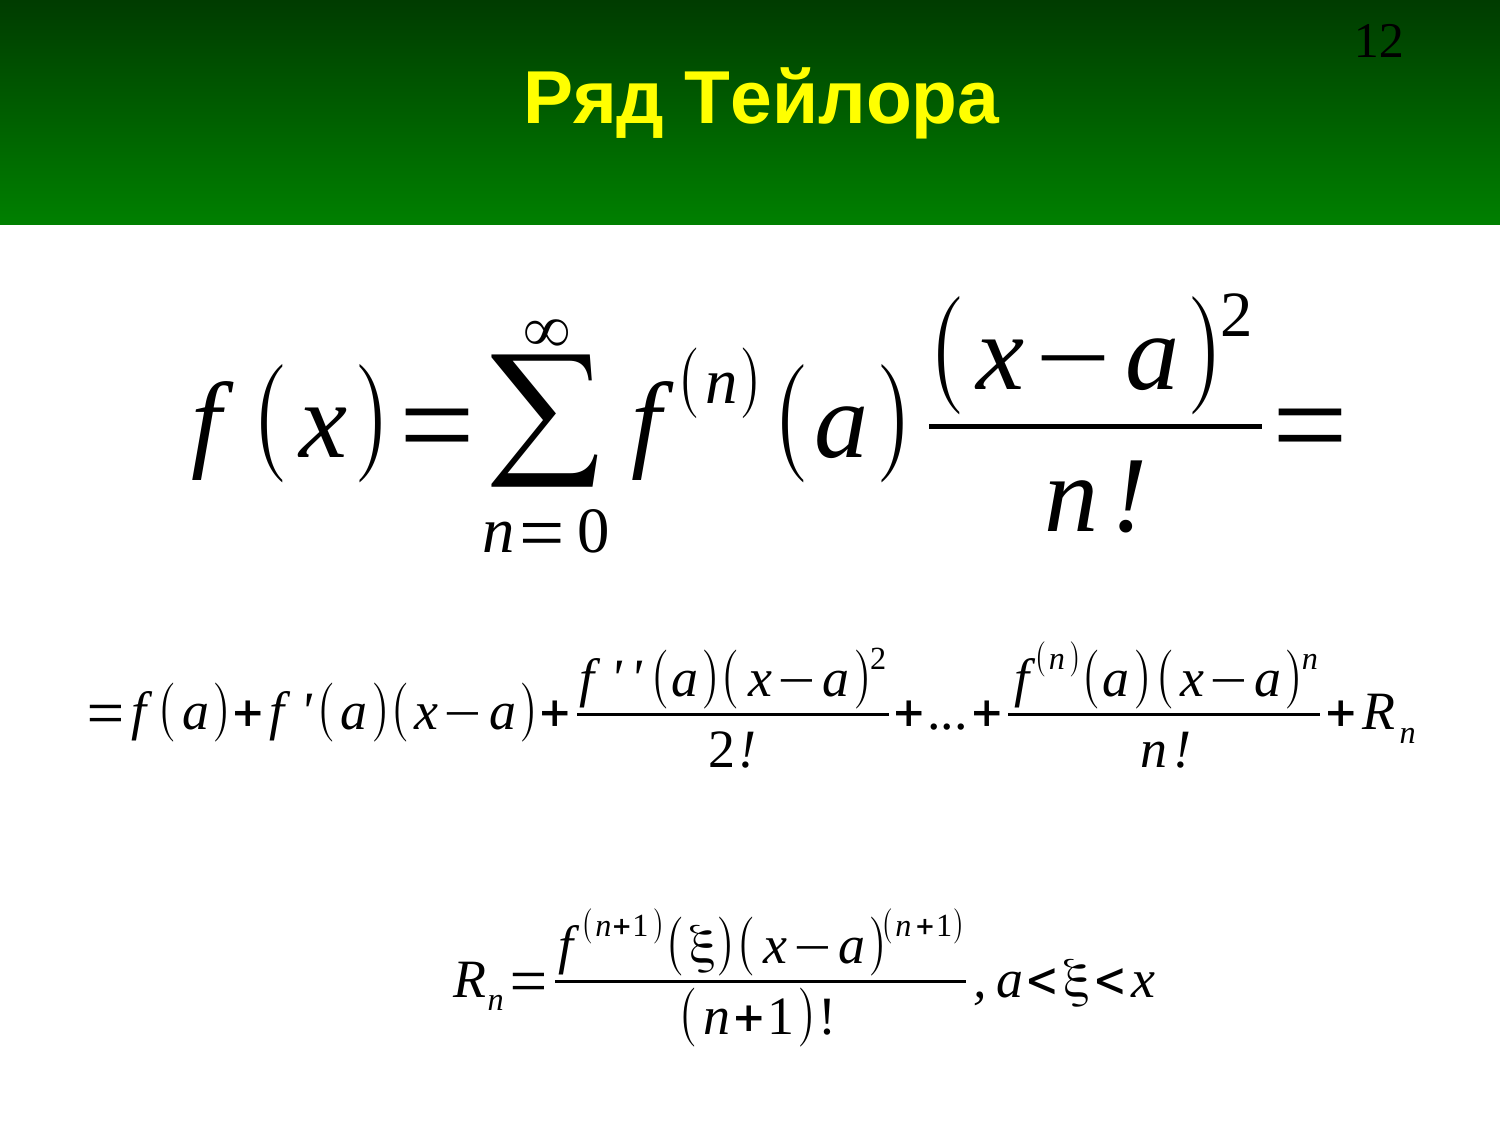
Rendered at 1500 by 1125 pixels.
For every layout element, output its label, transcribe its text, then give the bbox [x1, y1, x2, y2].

title Ряд Тейлора [123, 0, 1399, 188]
chart [164, 275, 1382, 567]
chart [437, 906, 1171, 1052]
chart [70, 638, 1430, 780]
